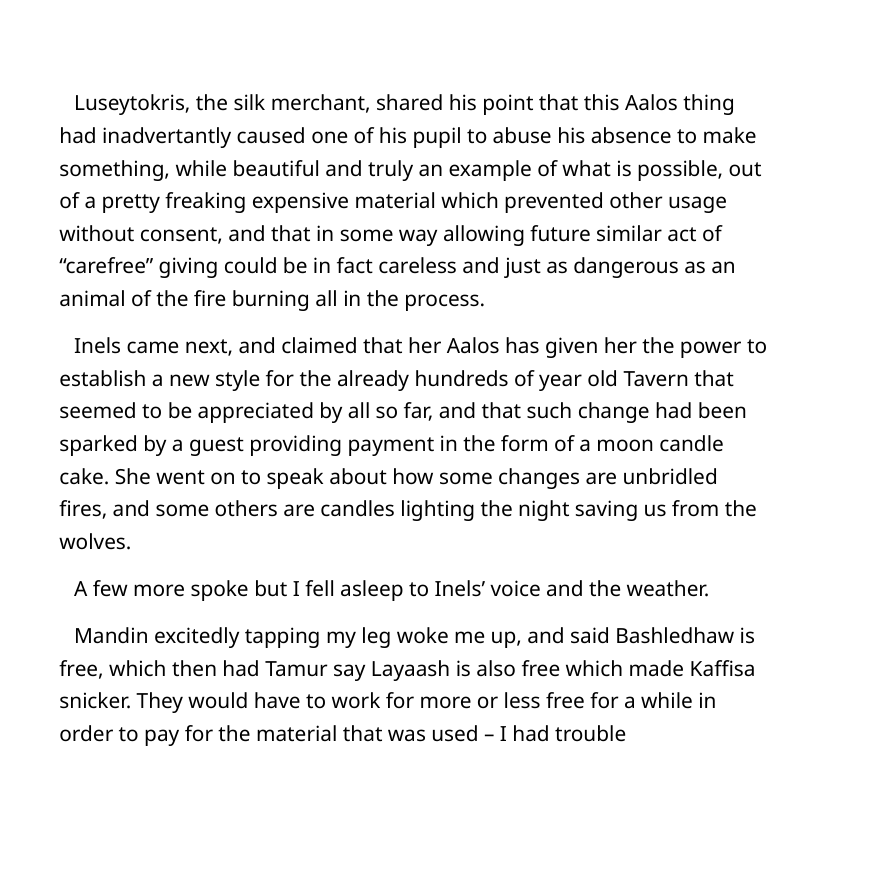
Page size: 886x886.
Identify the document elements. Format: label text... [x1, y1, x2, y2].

text A few more spoke but I fell asleep to Inels’ voice and the weather. [59, 574, 768, 603]
text Luseytokris, the silk merchant, shared his point that this Aalos thing had inadvertantly caused one of his pupil to abuse his absence to make something, while beautiful and truly an example of what is possible, out of a pretty freaking expensive material which prevented other usage without consent, and that in some way allowing future similar act of “carefree” giving could be in fact careless and just as dangerous as an animal of the fire burning all in the process. [59, 88, 768, 313]
text Mandin excitedly tapping my leg woke me up, and said Bashledhaw is free, which then had Tamur say Layaash is also free which made Kaffisa snicker. They would have to work for more or less free for a while in order to pay for the material that was used – I had trouble [59, 621, 768, 748]
text Inels came next, and claimed that her Aalos has given her the power to establish a new style for the already hundreds of year old Tavern that seemed to be appreciated by all so far, and that such change had been sparked by a guest providing payment in the form of a moon candle cake. She went on to speak about how some changes are unbridled fires, and some others are candles lighting the night saving us from the wolves. [59, 331, 768, 555]
